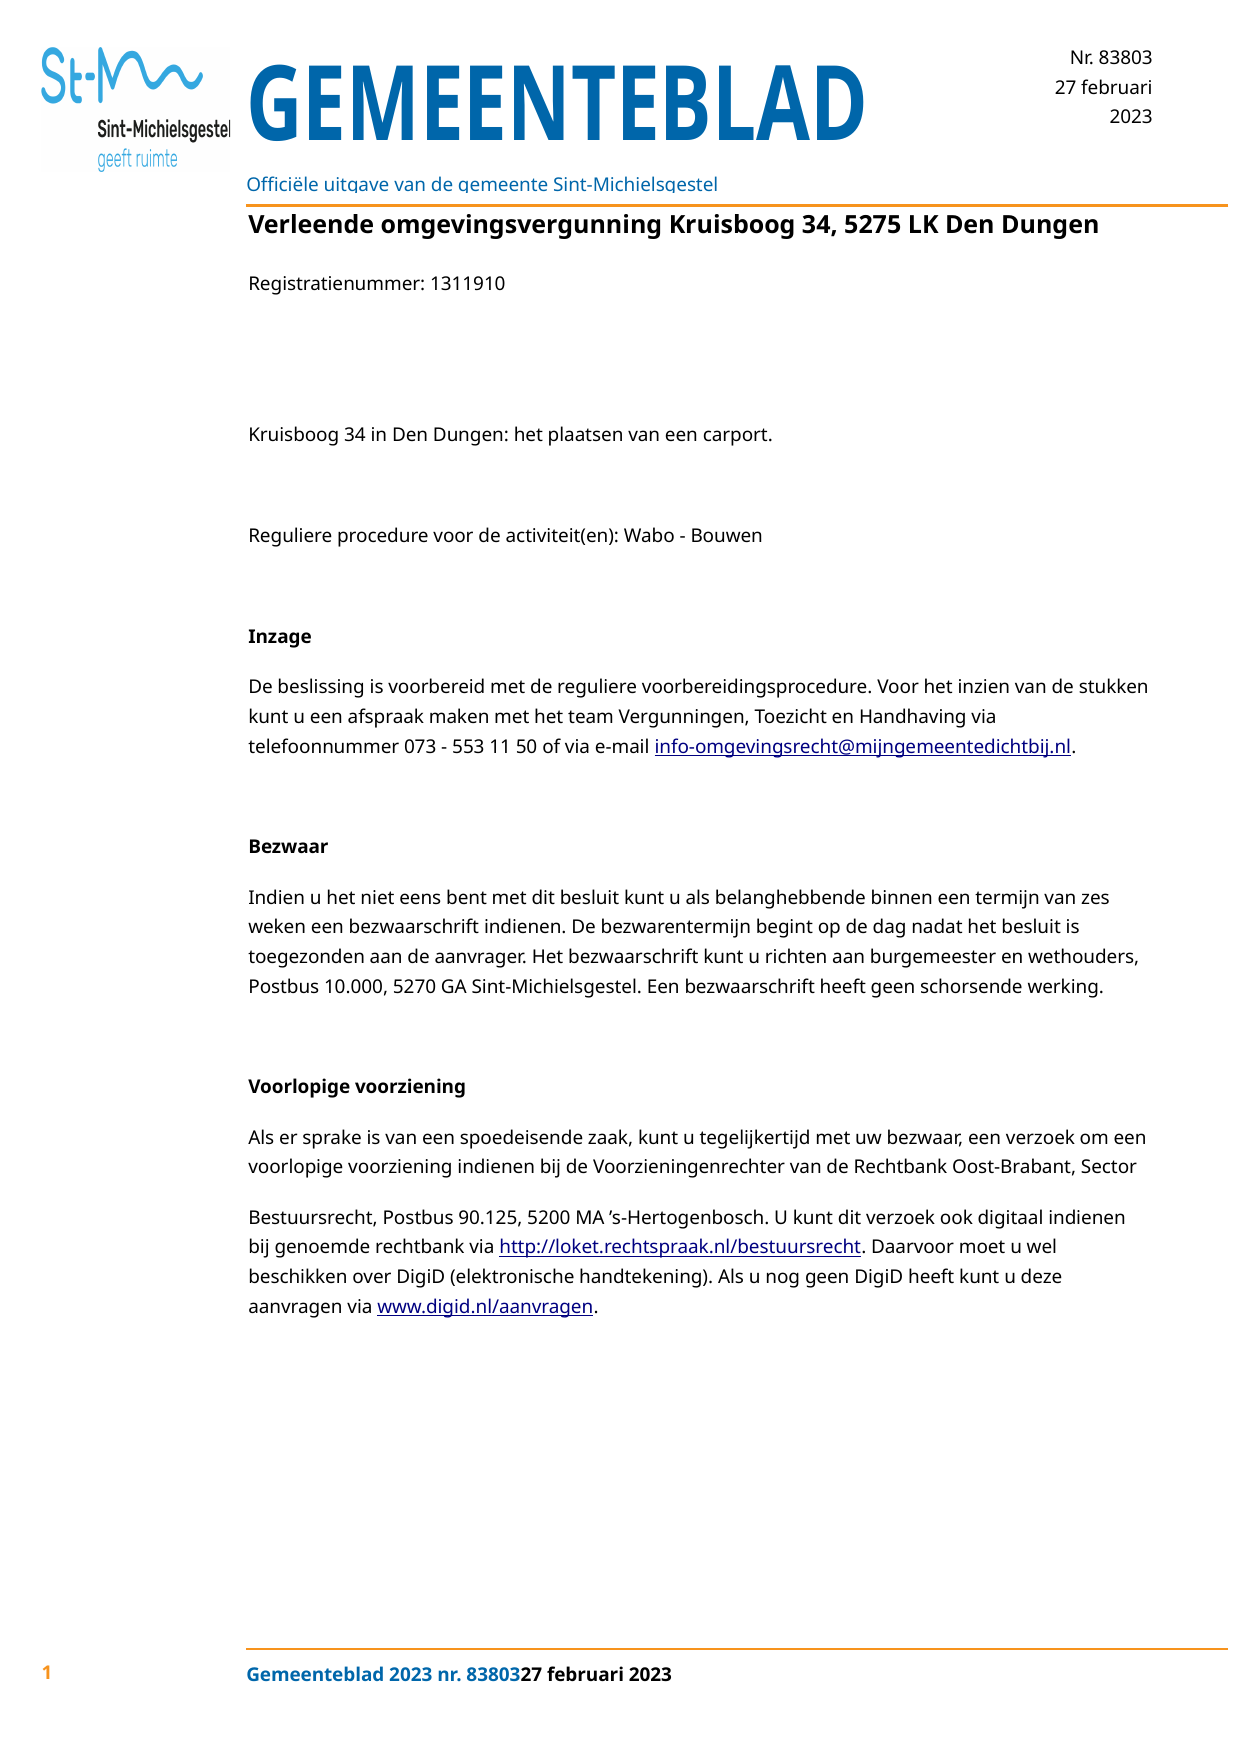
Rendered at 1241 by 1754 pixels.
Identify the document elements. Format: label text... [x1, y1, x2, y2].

text Bezwaar [248, 834, 1152, 859]
text Indien u het niet eens bent met dit besluit kunt u als belanghebbende binnen een termijn van zes weken een bezwaarschrift indienen. De bezwarentermijn begint op de dag nadat het besluit is toegezonden aan de aanvrager. Het bezwaarschrift kunt u richten aan burgemeester en wethouders, Postbus 10.000, 5270 GA Sint-Michielsgestel. Een bezwaarschrift heeft geen schorsende werking. [248, 884, 1152, 998]
text De beslissing is voorbereid met de reguliere voorbereidingsprocedure. Voor het inzien van de stukken kunt u een afspraak maken met het team Vergunningen, Toezicht en Handhaving via telefoonnummer 073 - 553 11 50 of via e-mail info-omgevingsrecht@mijngemeentedichtbij.nl. [248, 674, 1152, 758]
text Reguliere procedure voor de activiteit(en): Wabo - Bouwen [248, 522, 1152, 548]
text Verleende omgevingsvergunning Kruisboog 34, 5275 LK Den Dungen [248, 207, 1152, 241]
text Voorlopige voorziening [248, 1074, 1152, 1099]
text Registratienummer: 1311910 [248, 270, 1152, 296]
text Inzage [248, 623, 1152, 649]
text Bestuursrecht, Postbus 90.125, 5200 MA ’s-Hertogenbosch. U kunt dit verzoek ook digitaal indienen bij genoemde rechtbank via http://loket.rechtspraak.nl/bestuursrecht. Daarvoor moet u wel beschikken over DigiD (elektronische handtekening). Als u nog geen DigiD heeft kunt u deze aanvragen via www.digid.nl/aanvragen. [248, 1204, 1152, 1318]
text Als er sprake is van een spoedeisende zaak, kunt u tegelijkertijd met uw bezwaar, een verzoek om een voorlopige voorziening indienen bij de Voorzieningenrechter van de Rechtbank Oost-Brabant, Sector [248, 1124, 1152, 1179]
text Kruisboog 34 in Den Dungen: het plaatsen van een carport. [248, 422, 1152, 447]
picture [41, 47, 231, 172]
